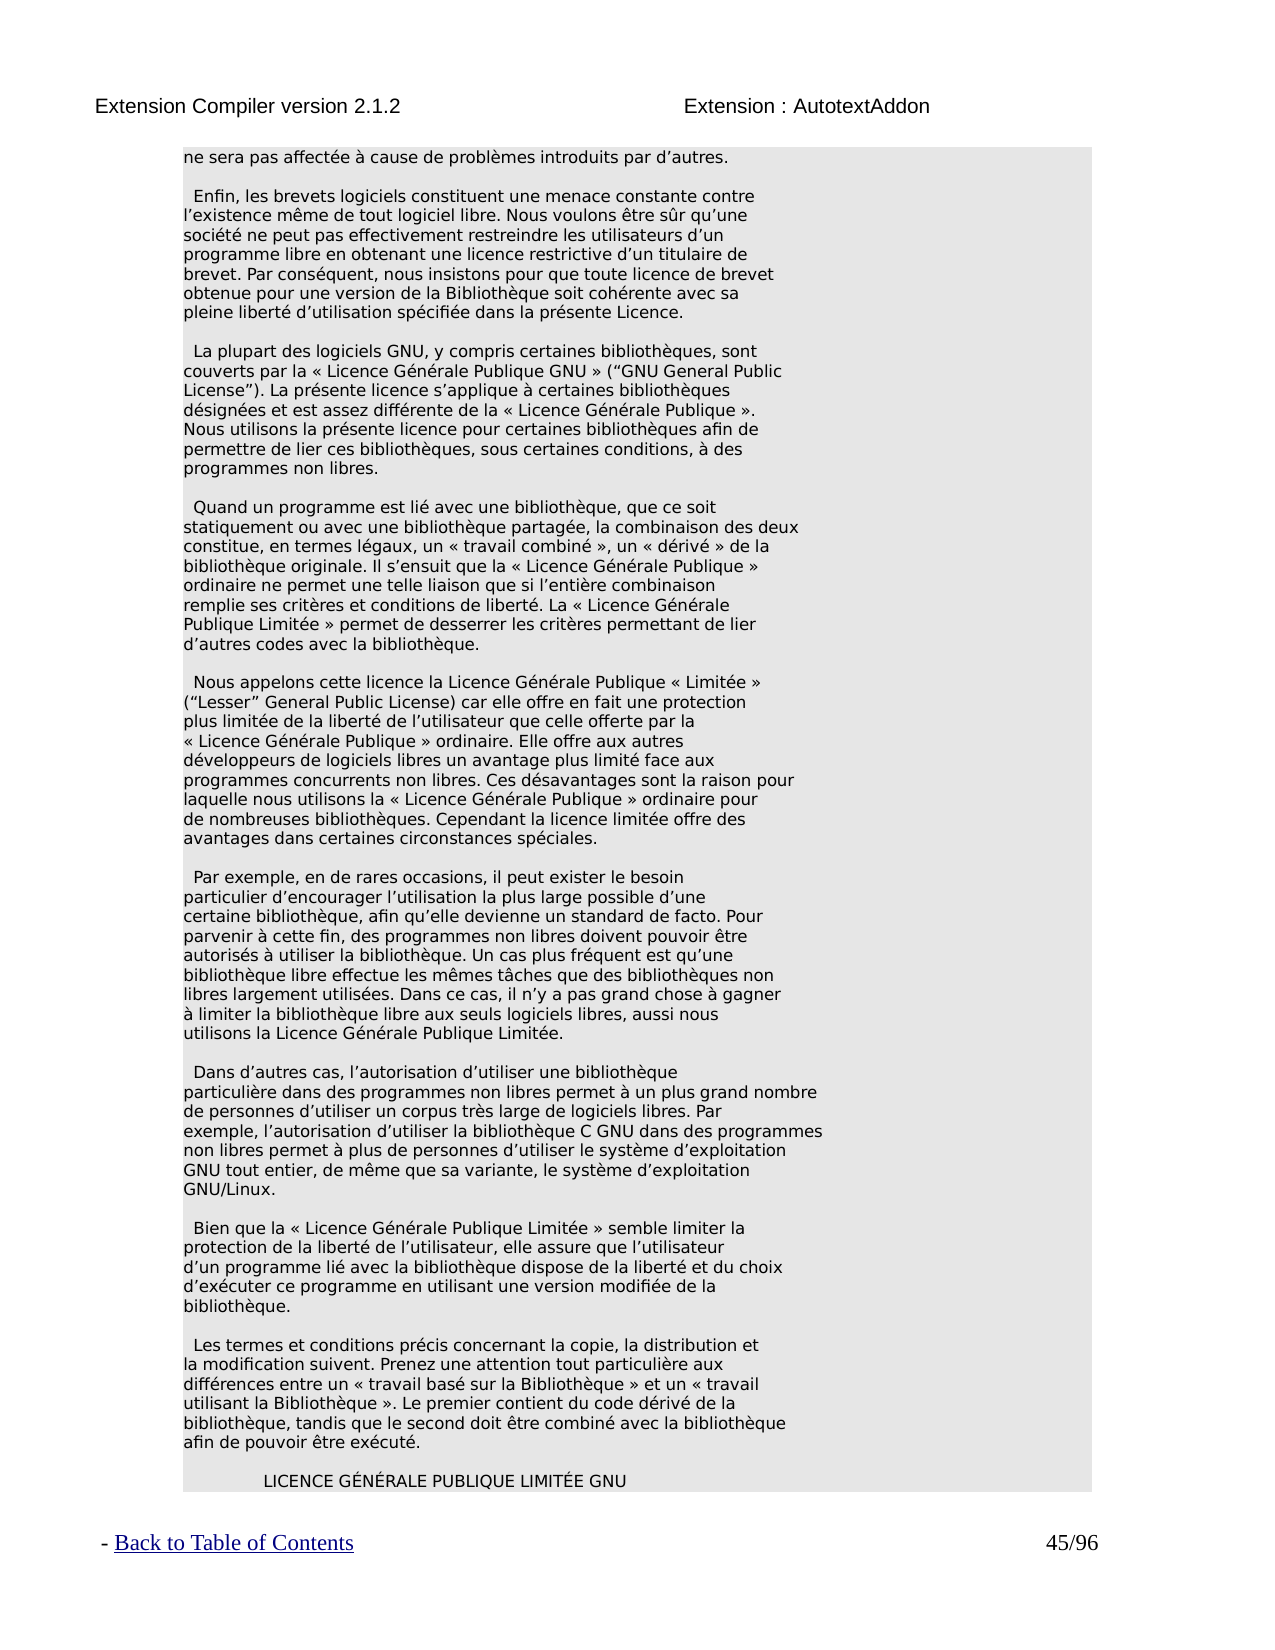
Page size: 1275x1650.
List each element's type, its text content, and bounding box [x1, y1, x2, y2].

text Par exemple, en de rares occasions, il peut exister le besoin [183, 868, 1092, 888]
text programme libre en obtenant une licence restrictive d’un titulaire de [183, 245, 1092, 264]
text afin de pouvoir être exécuté. [183, 1433, 1092, 1453]
text Enfin, les brevets logiciels constituent une menace constante contre [183, 186, 1092, 206]
text d’exécuter ce programme en utilisant une version modifiée de la [183, 1277, 1092, 1297]
text laquelle nous utilisons la « Licence Générale Publique » ordinaire pour [183, 790, 1092, 810]
text plus limitée de la liberté de l’utilisateur que celle offerte par la [183, 712, 1092, 732]
text couverts par la « Licence Générale Publique GNU » (“GNU General Public [183, 362, 1092, 381]
text certaine bibliothèque, afin qu’elle devienne un standard de facto. Pour [183, 907, 1092, 927]
text Les termes et conditions précis concernant la copie, la distribution et [183, 1336, 1092, 1355]
text remplie ses critères et conditions de liberté. La « Licence Générale [183, 596, 1092, 615]
text GNU/Linux. [183, 1180, 1092, 1199]
text particulier d’encourager l’utilisation la plus large possible d’une [183, 888, 1092, 907]
text Bien que la « Licence Générale Publique Limitée » semble limiter la [183, 1219, 1092, 1238]
text d’un programme lié avec la bibliothèque dispose de la liberté et du choix [183, 1258, 1092, 1277]
text développeurs de logiciels libres un avantage plus limité face aux [183, 751, 1092, 771]
text à limiter la bibliothèque libre aux seuls logiciels libres, aussi nous [183, 1004, 1092, 1024]
text autorisés à utiliser la bibliothèque. Un cas plus fréquent est qu’une [183, 946, 1092, 966]
text La plupart des logiciels GNU, y compris certaines bibliothèques, sont [183, 342, 1092, 362]
text utilisant la Bibliothèque ». Le premier contient du code dérivé de la [183, 1394, 1092, 1414]
text exemple, l’autorisation d’utiliser la bibliothèque C GNU dans des programmes [183, 1121, 1092, 1141]
text « Licence Générale Publique » ordinaire. Elle offre aux autres [183, 732, 1092, 751]
text d’autres codes avec la bibliothèque. [183, 634, 1092, 654]
text libres largement utilisées. Dans ce cas, il n’y a pas grand chose à gagner [183, 985, 1092, 1004]
text de nombreuses bibliothèques. Cependant la licence limitée offre des [183, 810, 1092, 829]
text ordinaire ne permet une telle liaison que si l’entière combinaison [183, 576, 1092, 596]
text LICENCE GÉNÉRALE PUBLIQUE LIMITÉE GNU [183, 1472, 1092, 1492]
text bibliothèque, tandis que le second doit être combiné avec la bibliothèque [183, 1414, 1092, 1433]
text GNU tout entier, de même que sa variante, le système d’exploitation [183, 1160, 1092, 1180]
text programmes non libres. [183, 459, 1092, 479]
text statiquement ou avec une bibliothèque partagée, la combinaison des deux [183, 518, 1092, 537]
text License”). La présente licence s’applique à certaines bibliothèques [183, 381, 1092, 401]
text permettre de lier ces bibliothèques, sous certaines conditions, à des [183, 440, 1092, 459]
text protection de la liberté de l’utilisateur, elle assure que l’utilisateur [183, 1238, 1092, 1258]
text différences entre un « travail basé sur la Bibliothèque » et un « travail [183, 1375, 1092, 1394]
text l’existence même de tout logiciel libre. Nous voulons être sûr qu’une [183, 206, 1092, 225]
text constitue, en termes légaux, un « travail combiné », un « dérivé » de la [183, 537, 1092, 557]
text obtenue pour une version de la Bibliothèque soit cohérente avec sa [183, 284, 1092, 303]
text ne sera pas affectée à cause de problèmes introduits par d’autres. [183, 147, 1092, 167]
text Nous appelons cette licence la Licence Générale Publique « Limitée » [183, 673, 1092, 693]
text de personnes d’utiliser un corpus très large de logiciels libres. Par [183, 1102, 1092, 1121]
text brevet. Par conséquent, nous insistons pour que toute licence de brevet [183, 264, 1092, 284]
text bibliothèque. [183, 1297, 1092, 1316]
text Dans d’autres cas, l’autorisation d’utiliser une bibliothèque [183, 1063, 1092, 1082]
text bibliothèque libre effectue les mêmes tâches que des bibliothèques non [183, 966, 1092, 985]
text (“Lesser” General Public License) car elle offre en fait une protection [183, 693, 1092, 712]
text programmes concurrents non libres. Ces désavantages sont la raison pour [183, 771, 1092, 790]
text avantages dans certaines circonstances spéciales. [183, 829, 1092, 849]
text bibliothèque originale. Il s’ensuit que la « Licence Générale Publique » [183, 557, 1092, 576]
text la modification suivent. Prenez une attention tout particulière aux [183, 1355, 1092, 1375]
text utilisons la Licence Générale Publique Limitée. [183, 1024, 1092, 1043]
text société ne peut pas effectivement restreindre les utilisateurs d’un [183, 225, 1092, 245]
text Publique Limitée » permet de desserrer les critères permettant de lier [183, 615, 1092, 634]
text particulière dans des programmes non libres permet à un plus grand nombre [183, 1082, 1092, 1102]
text désignées et est assez différente de la « Licence Générale Publique ». [183, 401, 1092, 420]
text non libres permet à plus de personnes d’utiliser le système d’exploitation [183, 1141, 1092, 1160]
text Quand un programme est lié avec une bibliothèque, que ce soit [183, 498, 1092, 518]
text Nous utilisons la présente licence pour certaines bibliothèques afin de [183, 420, 1092, 440]
text pleine liberté d’utilisation spécifiée dans la présente Licence. [183, 303, 1092, 323]
text parvenir à cette fin, des programmes non libres doivent pouvoir être [183, 927, 1092, 946]
